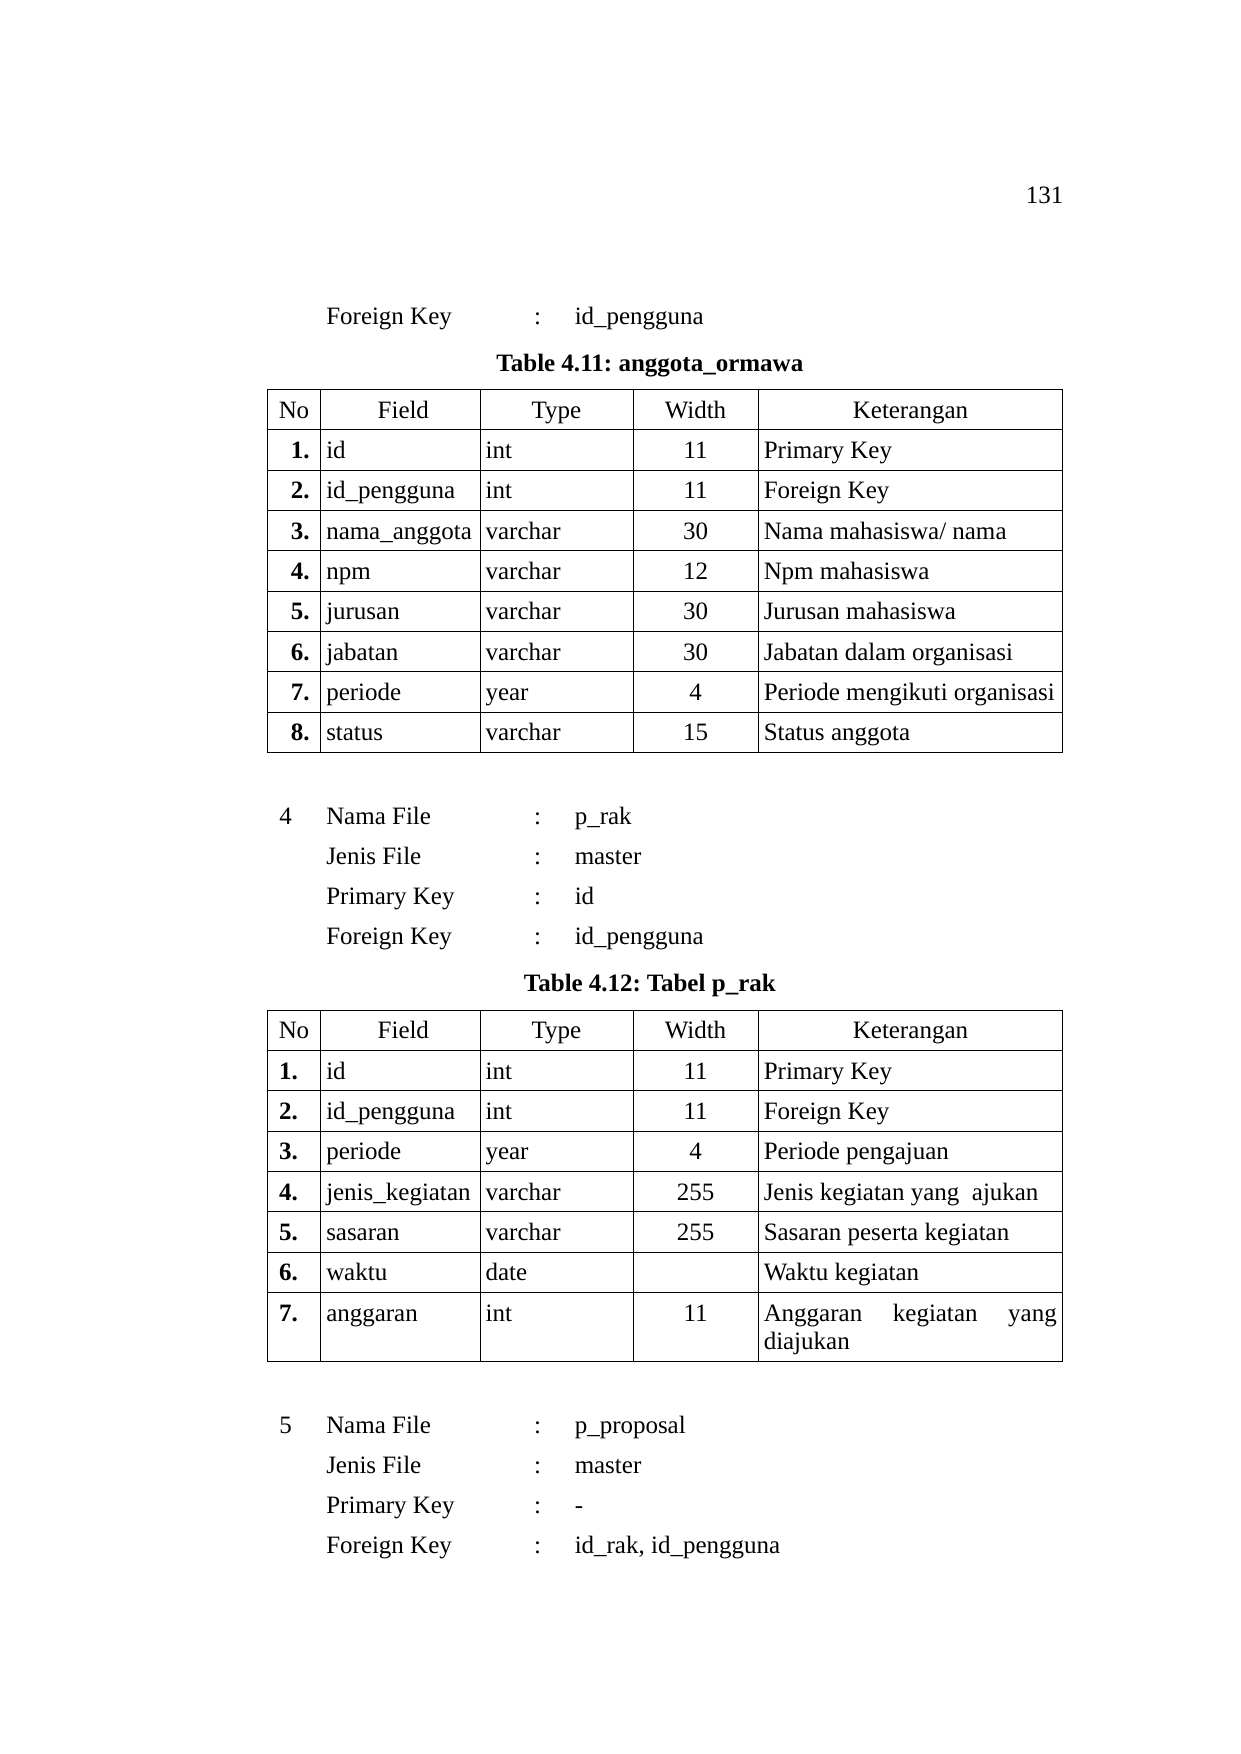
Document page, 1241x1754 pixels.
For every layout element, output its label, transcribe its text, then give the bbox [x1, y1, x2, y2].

table_cell [274, 1444, 320, 1484]
table_cell Primary Key [759, 1051, 1062, 1090]
table_header 4 [274, 795, 320, 835]
table_cell varchar [481, 1172, 633, 1211]
table_header Width [634, 390, 758, 429]
table_cell [268, 471, 320, 510]
table_cell year [481, 1132, 633, 1171]
table_cell [274, 1485, 320, 1525]
table_cell Periode mengikuti organisasi [759, 672, 1062, 712]
table_cell [268, 1293, 320, 1361]
table_cell : [528, 1525, 569, 1565]
table_cell nama_anggota [321, 511, 480, 550]
table_cell varchar [481, 1212, 633, 1252]
table_cell [268, 1051, 320, 1090]
table_cell Foreign Key [759, 1091, 1062, 1131]
table_cell 11 [634, 1293, 758, 1361]
table_cell [268, 551, 320, 591]
table_cell Foreign Key [759, 471, 1062, 510]
table_cell Foreign Key [320, 295, 528, 335]
table_cell - [569, 1485, 1062, 1525]
table_cell [274, 916, 320, 956]
table_cell 11 [634, 1051, 758, 1090]
table_cell [274, 1525, 320, 1565]
table_cell 30 [634, 592, 758, 631]
table_cell 30 [634, 632, 758, 671]
table_cell Nama mahasiswa/ nama [759, 511, 1062, 550]
table_cell id [321, 1051, 480, 1090]
table_cell [274, 835, 320, 876]
table_cell : [528, 1444, 569, 1484]
table_header 5 [274, 1404, 320, 1444]
table_cell [268, 430, 320, 470]
table_header Field [321, 390, 480, 429]
table_cell [268, 713, 320, 752]
table_header : [528, 1404, 569, 1444]
table_header Type [481, 1011, 633, 1050]
table_header Field [321, 1011, 480, 1050]
table_cell [634, 1253, 758, 1292]
table_cell 30 [634, 511, 758, 550]
table_cell int [481, 430, 633, 470]
table_cell [268, 632, 320, 671]
table_cell Jurusan mahasiswa [759, 592, 1062, 631]
table_cell 255 [634, 1172, 758, 1211]
table_cell [268, 1132, 320, 1171]
table_cell id_pengguna [569, 916, 1062, 956]
table_cell : [528, 295, 569, 335]
table_cell 4 [634, 1132, 758, 1171]
table_cell 11 [634, 471, 758, 510]
table_cell Status anggota [759, 713, 1062, 752]
table_cell 15 [634, 713, 758, 752]
table_cell varchar [481, 713, 633, 752]
table_cell jurusan [321, 592, 480, 631]
table_cell 255 [634, 1212, 758, 1252]
table_header Keterangan [759, 1011, 1062, 1050]
table_cell Npm mahasiswa [759, 551, 1062, 591]
table_cell [268, 1091, 320, 1131]
table_cell int [481, 471, 633, 510]
table_cell [268, 1253, 320, 1292]
text Table 4.12: Tabel p_rak [236, 968, 1063, 997]
table_cell Anggaran kegiatan yang diajukan [759, 1293, 1062, 1361]
table_cell Periode pengajuan [759, 1132, 1062, 1171]
table_cell status [321, 713, 480, 752]
table_cell varchar [481, 551, 633, 591]
table_cell 11 [634, 1091, 758, 1131]
table_header : [528, 795, 569, 835]
table_header p_proposal [569, 1404, 1062, 1444]
table_cell periode [321, 1132, 480, 1171]
table_cell waktu [321, 1253, 480, 1292]
table_cell : [528, 1485, 569, 1525]
table_header No [268, 390, 320, 429]
table_cell id [321, 430, 480, 470]
table_cell Jenis File [320, 835, 528, 876]
table_cell [274, 295, 320, 335]
table_cell 4 [634, 672, 758, 712]
table_cell id_pengguna [321, 1091, 480, 1131]
table_cell Jenis kegiatan yang ajukan [759, 1172, 1062, 1211]
table_cell sasaran [321, 1212, 480, 1252]
table_cell [268, 1172, 320, 1211]
table_cell Primary Key [759, 430, 1062, 470]
table_cell jabatan [321, 632, 480, 671]
table_cell 12 [634, 551, 758, 591]
table_cell npm [321, 551, 480, 591]
table_cell Primary Key [320, 1485, 528, 1525]
text Table 4.11: anggota_ormawa [236, 348, 1063, 377]
table_cell [268, 511, 320, 550]
table_header Width [634, 1011, 758, 1050]
table_cell id_rak, id_pengguna [569, 1525, 1062, 1565]
table_cell master [569, 835, 1062, 876]
table_cell int [481, 1091, 633, 1131]
table_cell [268, 1212, 320, 1252]
table_cell jenis_kegiatan [321, 1172, 480, 1211]
table_cell Foreign Key [320, 916, 528, 956]
table_cell anggaran [321, 1293, 480, 1361]
table_cell master [569, 1444, 1062, 1484]
table_cell : [528, 835, 569, 876]
table_cell : [528, 916, 569, 956]
table_cell id_pengguna [321, 471, 480, 510]
table_cell varchar [481, 592, 633, 631]
table_cell [274, 876, 320, 916]
table_cell year [481, 672, 633, 712]
table_cell Foreign Key [320, 1525, 528, 1565]
table_cell : [528, 876, 569, 916]
table_header No [268, 1011, 320, 1050]
table_header Nama File [320, 795, 528, 835]
table_cell id_pengguna [569, 295, 1062, 335]
table_cell varchar [481, 632, 633, 671]
table_cell [268, 592, 320, 631]
table_header Type [481, 390, 633, 429]
table_cell Jabatan dalam organisasi [759, 632, 1062, 671]
table_cell Waktu kegiatan [759, 1253, 1062, 1292]
table_cell date [481, 1253, 633, 1292]
table_cell int [481, 1051, 633, 1090]
table_header p_rak [569, 795, 1062, 835]
table_cell varchar [481, 511, 633, 550]
table_cell periode [321, 672, 480, 712]
table_cell int [481, 1293, 633, 1361]
table_cell Primary Key [320, 876, 528, 916]
table_cell 11 [634, 430, 758, 470]
table_header Nama File [320, 1404, 528, 1444]
table_header Keterangan [759, 390, 1062, 429]
table_cell id [569, 876, 1062, 916]
table_cell Jenis File [320, 1444, 528, 1484]
table_cell Sasaran peserta kegiatan [759, 1212, 1062, 1252]
table_cell [268, 672, 320, 712]
